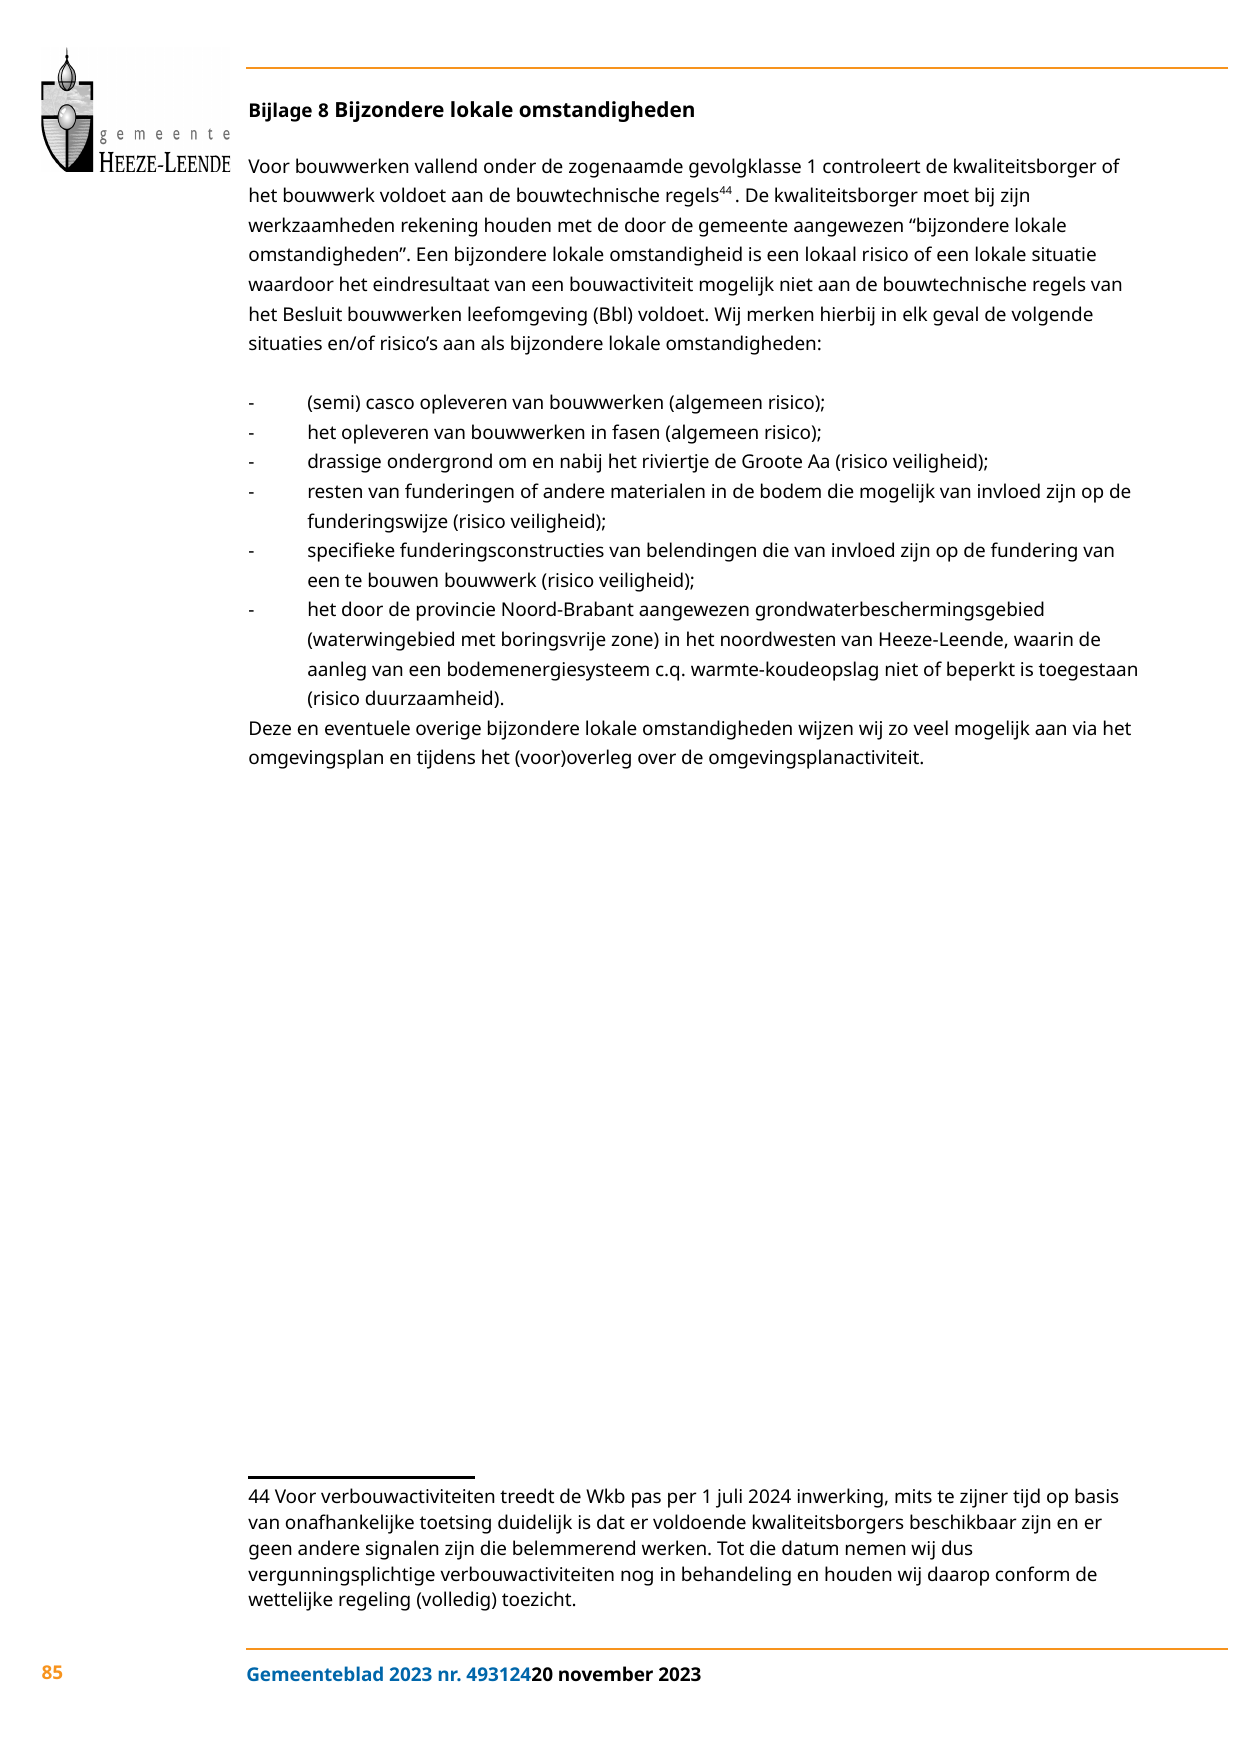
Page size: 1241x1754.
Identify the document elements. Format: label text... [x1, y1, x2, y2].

list drassige ondergrond om en nabij het riviertje de Groote Aa (risico veiligheid); [248, 449, 1152, 474]
list (semi) casco opleveren van bouwwerken (algemeen risico); [248, 389, 1152, 415]
list het opleveren van bouwwerken in fasen (algemeen risico); [248, 419, 1152, 445]
text Bijlage 8 Bijzondere lokale omstandigheden [248, 95, 1152, 123]
list specifieke funderingsconstructies van belendingen die van invloed zijn op de fundering van een te bouwen bouwwerk (risico veiligheid); [248, 537, 1152, 593]
list resten van funderingen of andere materialen in de bodem die mogelijk van invloed zijn op de funderingswijze (risico veiligheid); [248, 478, 1152, 534]
text Voor bouwwerken vallend onder de zogenaamde gevolgklasse 1 controleert de kwaliteitsborger of het bouwwerk voldoet aan de bouwtechnische regels. De kwaliteitsborger moet bij zijn werkzaamheden rekening houden met de door de gemeente aangewezen “bijzondere lokale omstandigheden”. Een bijzondere lokale omstandigheid is een lokaal risico of een lokale situatie waardoor het eindresultaat van een bouwactiviteit mogelijk niet aan de bouwtechnische regels van het Besluit bouwwerken leefomgeving (Bbl) voldoet. Wij merken hierbij in elk geval de volgende situaties en/of risico’s aan als bijzondere lokale omstandigheden: [248, 153, 1152, 356]
text Deze en eventuele overige bijzondere lokale omstandigheden wijzen wij zo veel mogelijk aan via het omgevingsplan en tijdens het (voor)overleg over de omgevingsplanactiviteit. [248, 715, 1152, 770]
list het door de provincie Noord-Brabant aangewezen grondwaterbeschermingsgebied (waterwingebied met boringsvrije zone) in het noordwesten van Heeze-Leende, waarin de aanleg van een bodemenergiesysteem c.q. warmte-koudeopslag niet of beperkt is toegestaan (risico duurzaamheid). [248, 597, 1152, 711]
picture [41, 47, 231, 172]
text Voor verbouwactiviteiten treedt de Wkb pas per 1 juli 2024 inwerking, mits te zijner tijd op basis van onafhankelijke toetsing duidelijk is dat er voldoende kwaliteitsborgers beschikbaar zijn en er geen andere signalen zijn die belemmerend werken. Tot die datum nemen wij dus vergunningsplichtige verbouwactiviteiten nog in behandeling en houden wij daarop conform de wettelijke regeling (volledig) toezicht. [248, 1483, 1152, 1612]
